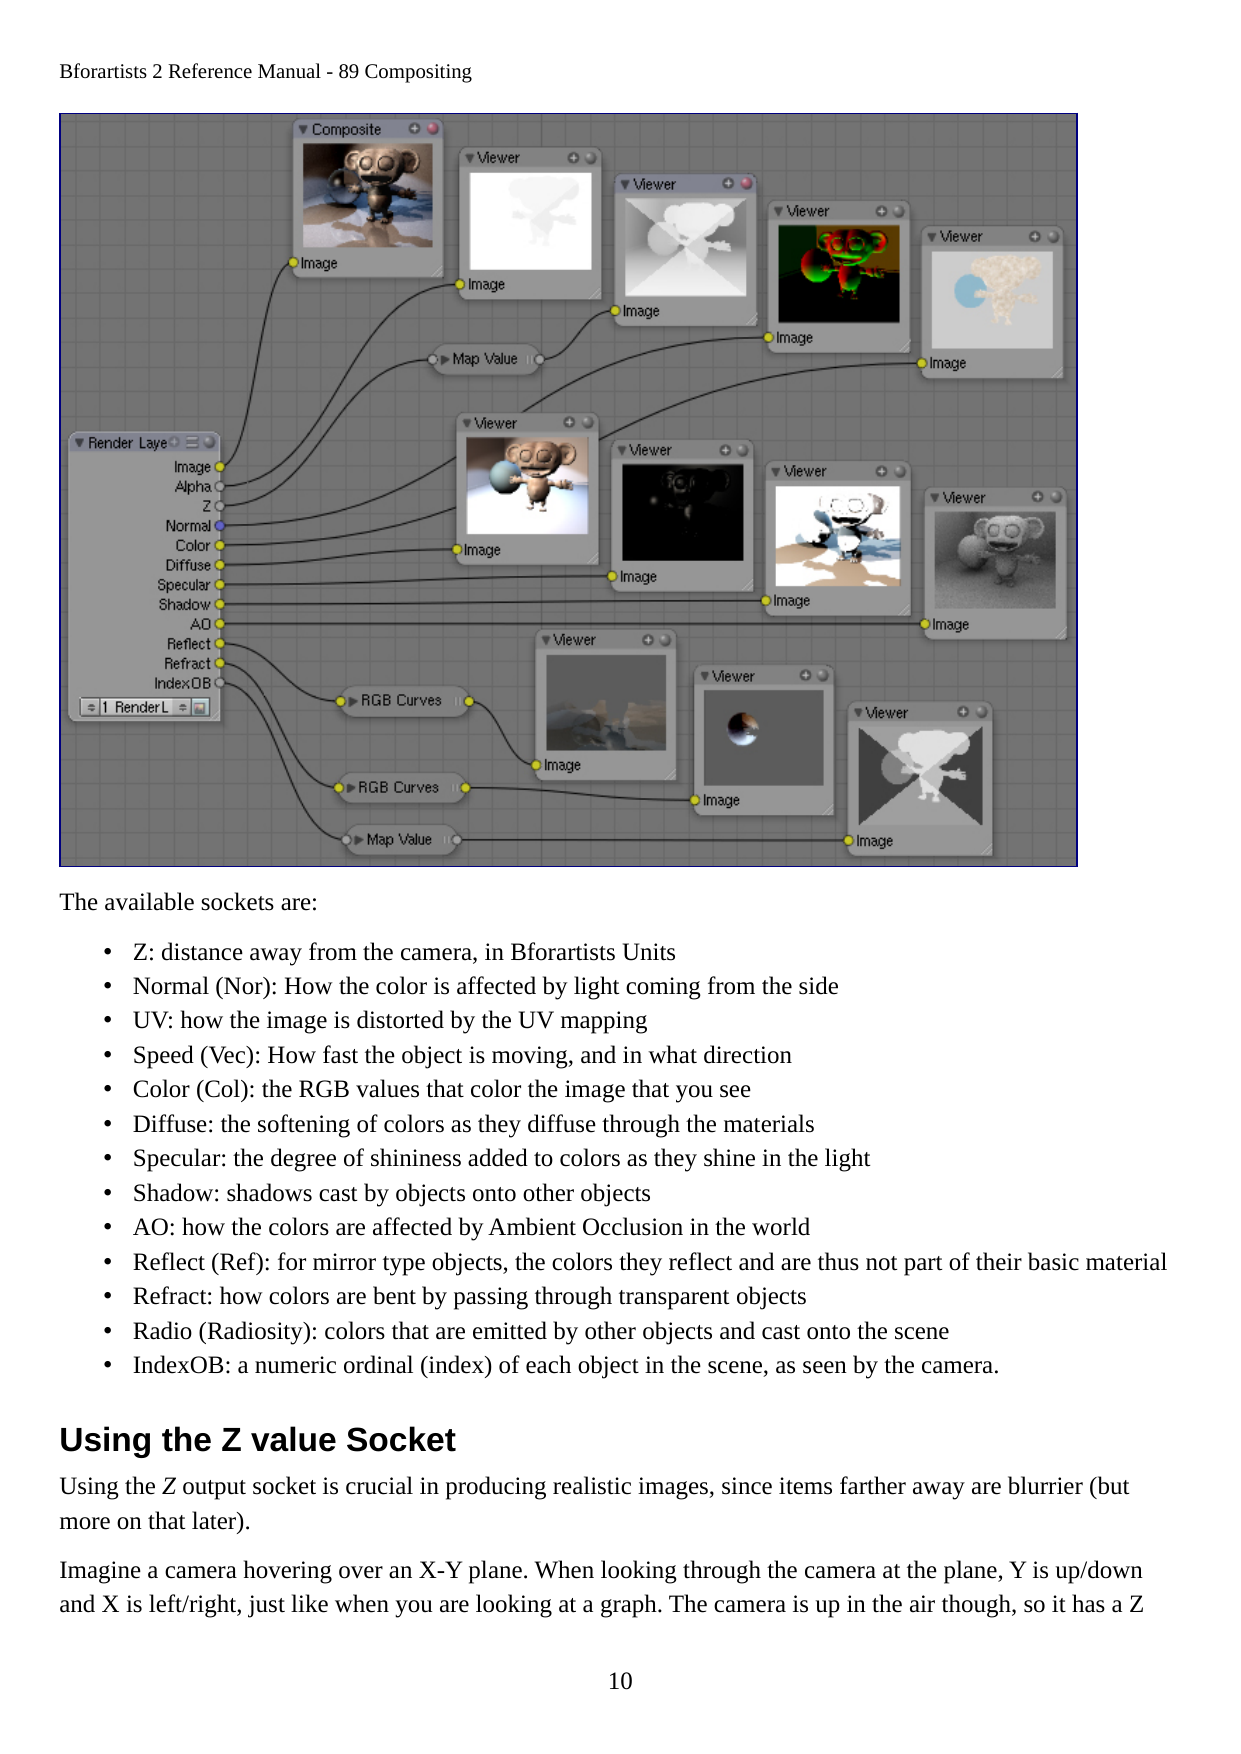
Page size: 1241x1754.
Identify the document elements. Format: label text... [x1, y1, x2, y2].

list Refract: how colors are bent by passing through transparent objects [103, 1281, 1181, 1310]
list Diffuse: the softening of colors as they diffuse through the materials [103, 1109, 1181, 1138]
list Speed (Vec): How fast the object is moving, and in what direction [103, 1040, 1181, 1069]
list IndexOB: a numeric ordinal (index) of each object in the scene, as seen by the camera. [103, 1350, 1181, 1379]
picture [61, 114, 1076, 866]
list Reflect (Ref): for mirror type objects, the colors they reflect and are thus not part of their basic material [103, 1247, 1181, 1276]
text Using the Z output socket is crucial in producing realistic images, since items farther away are blurrier (but more on that later). [59, 1471, 1181, 1534]
list Color (Col): the RGB values that color the image that you see [103, 1074, 1181, 1103]
list Normal (Nor): How the color is affected by light coming from the side [103, 971, 1181, 1000]
list UV: how the image is distorted by the UV mapping [103, 1006, 1181, 1034]
list Radio (Radiosity): colors that are emitted by other objects and cast onto the scene [103, 1316, 1181, 1344]
list AO: how the colors are affected by Ambient Occlusion in the world [103, 1212, 1181, 1241]
list Z: distance away from the camera, in Bforartists Units [103, 937, 1181, 965]
list Shadow: shadows cast by objects onto other objects [103, 1178, 1181, 1207]
list Specular: the degree of shininess added to colors as they shine in the light [103, 1143, 1181, 1172]
text Imagine a camera hovering over an X-Y plane. When looking through the camera at the plane, Y is up/down and X is left/right, just like when you are looking at a graph. The camera is up in the air though, so it has a Z [59, 1555, 1181, 1618]
subtitle Using the Z value Socket [59, 1420, 1181, 1459]
text The available sockets are: [59, 887, 1181, 916]
